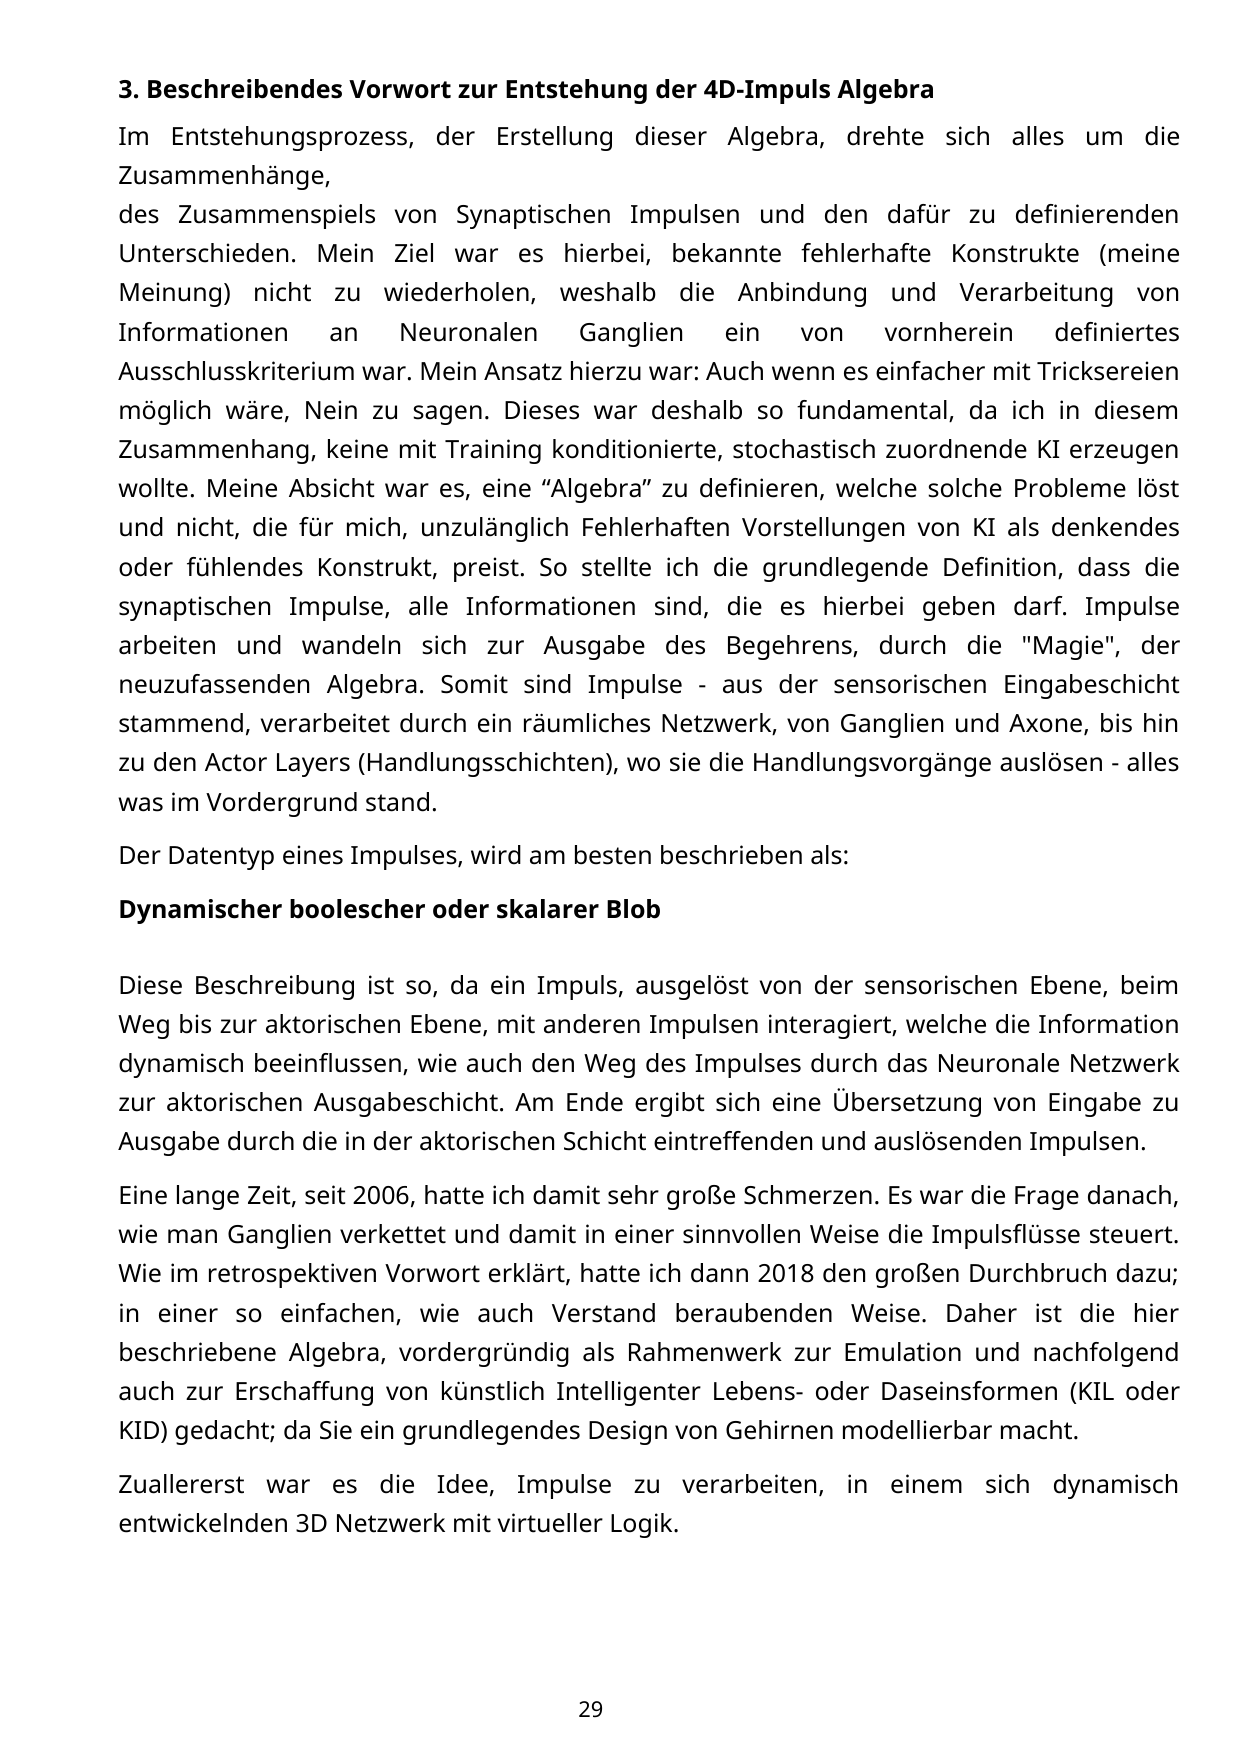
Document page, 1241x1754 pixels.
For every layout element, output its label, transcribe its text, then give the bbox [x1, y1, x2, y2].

text Im Entstehungsprozess, der Erstellung dieser Algebra, drehte sich alles um die Zusammenhänge, des Zusammenspiels von Synaptischen Impulsen und den dafür zu definierenden Unterschieden. Mein Ziel war es hierbei, bekannte fehlerhafte Konstrukte (meine Meinung) nicht zu wiederholen, weshalb die Anbindung und Verarbeitung von Informationen an Neuronalen Ganglien ein von vornherein definiertes Ausschlusskriterium war. Mein Ansatz hierzu war: Auch wenn es einfacher mit Tricksereien möglich wäre, Nein zu sagen. Dieses war deshalb so fundamental, da ich in diesem Zusammenhang, keine mit Training konditionierte, stochastisch zuordnende KI erzeugen wollte. Meine Absicht war es, eine “Algebra” zu definieren, welche solche Probleme löst und nicht, die für mich, unzulänglich Fehlerhaften Vorstellungen von KI als denkendes oder fühlendes Konstrukt, preist. So stellte ich die grundlegende Definition, dass die synaptischen Impulse, alle Informationen sind, die es hierbei geben darf. Impulse arbeiten und wandeln sich zur Ausgabe des Begehrens, durch die "Magie", der neuzufassenden Algebra. Somit sind Impulse - aus der sensorischen Eingabeschicht stammend, verarbeitet durch ein räumliches Netzwerk, von Ganglien und Axone, bis hin zu den Actor Layers (Handlungsschichten), wo sie die Handlungsvorgänge auslösen - alles was im Vordergrund stand. [118, 118, 1181, 818]
text Diese Beschreibung ist so, da ein Impuls, ausgelöst von der sensorischen Ebene, beim Weg bis zur aktorischen Ebene, mit anderen Impulsen interagiert, welche die Information dynamisch beeinflussen, wie auch den Weg des Impulses durch das Neuronale Netzwerk zur aktorischen Ausgabeschicht. Am Ende ergibt sich eine Übersetzung von Eingabe zu Ausgabe durch die in der aktorischen Schicht eintreffenden und auslösenden Impulsen. [118, 932, 1181, 1158]
text Zuallererst war es die Idee, Impulse zu verarbeiten, in einem sich dynamisch entwickelnden 3D Netzwerk mit virtueller Logik. [118, 1466, 1181, 1540]
subtitle 3. Beschreibendes Vorwort zur Entstehung der 4D-Impuls Algebra [118, 72, 1181, 106]
subtitle Dynamischer boolescher oder skalarer Blob [118, 892, 1181, 926]
text Der Datentyp eines Impulses, wird am besten beschrieben als: [118, 838, 1181, 872]
text Eine lange Zeit, seit 2006, hatte ich damit sehr große Schmerzen. Es war die Frage danach, wie man Ganglien verkettet und damit in einer sinnvollen Weise die Impulsflüsse steuert. Wie im retrospektiven Vorwort erklärt, hatte ich dann 2018 den großen Durchbruch dazu; in einer so einfachen, wie auch Verstand beraubenden Weise. Daher ist die hier beschriebene Algebra, vordergründig als Rahmenwerk zur Emulation und nachfolgend auch zur Erschaffung von künstlich Intelligenter Lebens- oder Daseinsformen (KIL oder KID) gedacht; da Sie ein grundlegendes Design von Gehirnen modellierbar macht. [118, 1178, 1181, 1447]
